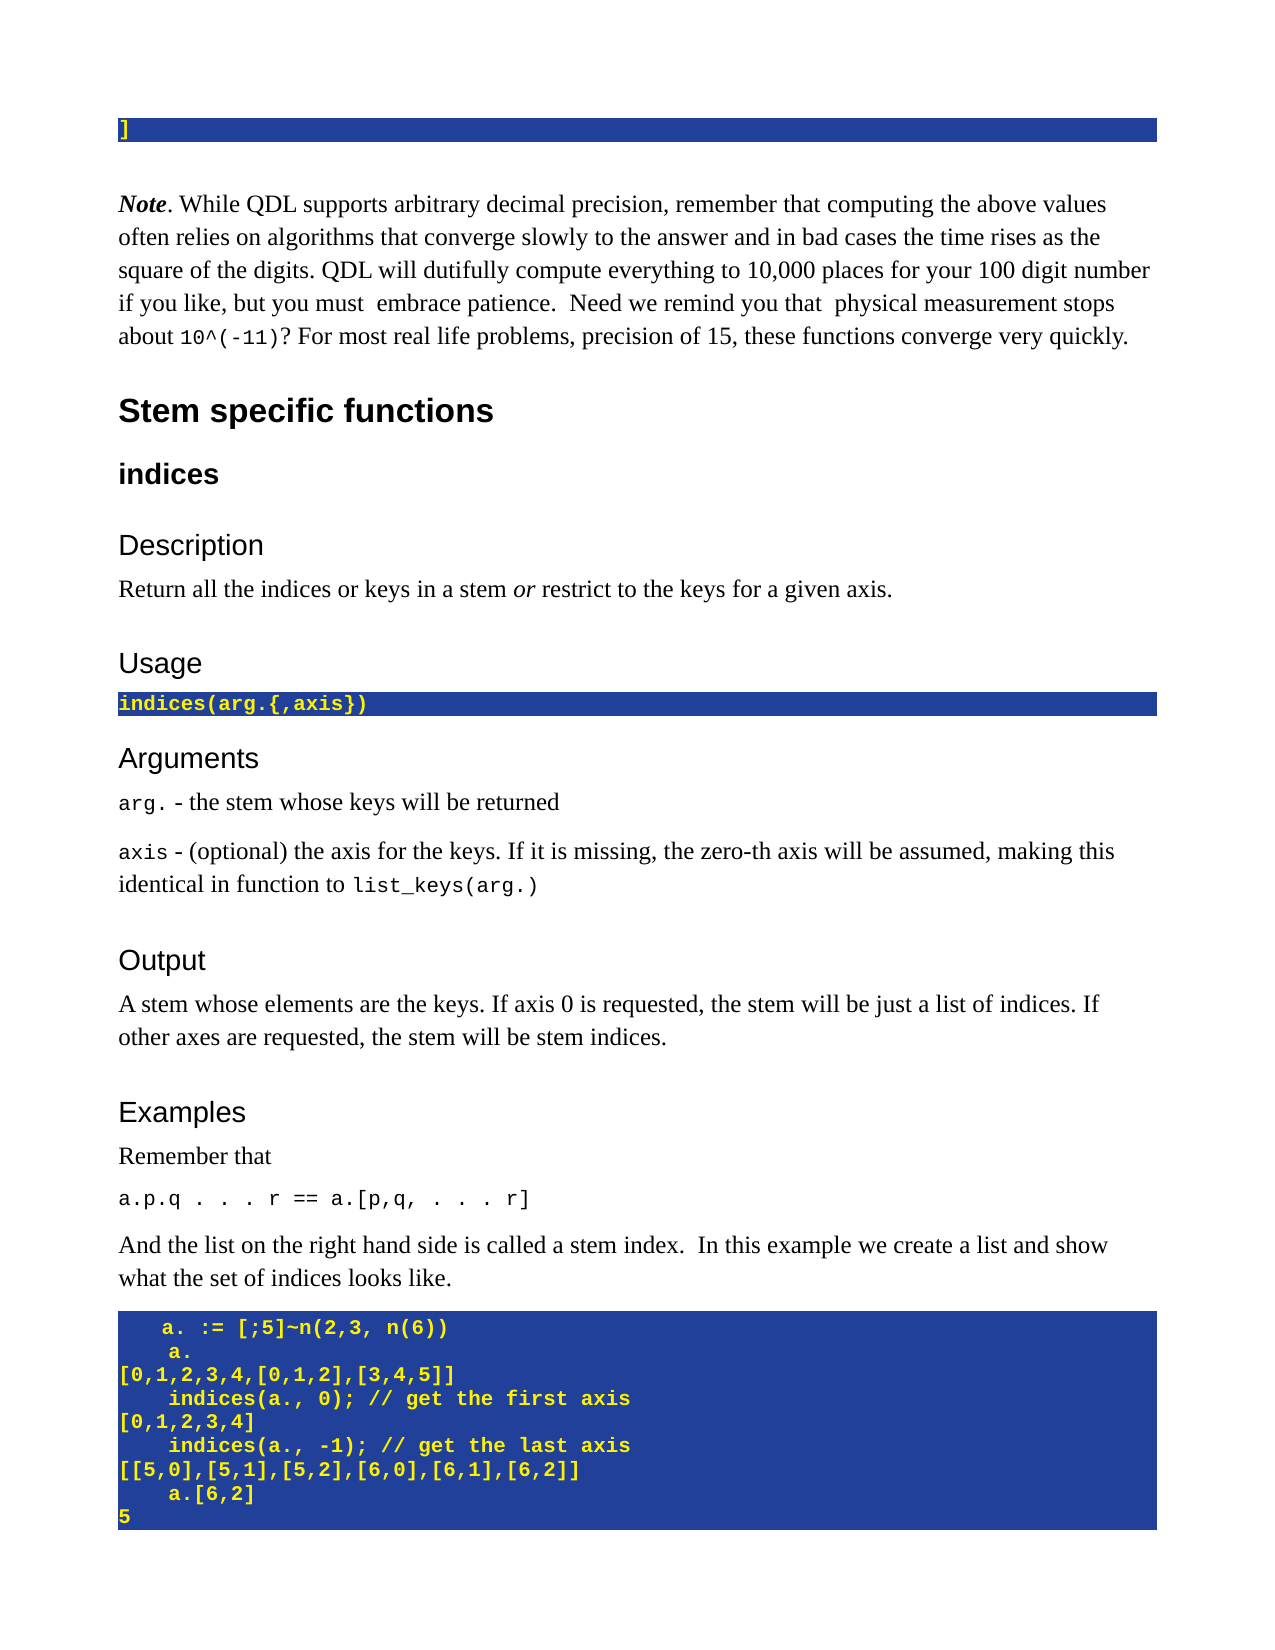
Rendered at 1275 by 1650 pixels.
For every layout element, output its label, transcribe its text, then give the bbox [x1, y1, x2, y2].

subtitle Stem specific functions [118, 391, 1157, 429]
subtitle Usage [118, 646, 1157, 680]
text Return all the indices or keys in a stem or restrict to the keys for a given axis. [118, 574, 1157, 603]
subtitle Description [118, 528, 1157, 561]
text Note. While QDL supports arbitrary decimal precision, remember that computing the above values often relies on algorithms that converge slowly to the answer and in bad cases the time rises as the square of the digits. QDL will dutifully compute everything to 10,000 places for your 100 digit number if you like, but you must embrace patience. Need we remind you that physical measurement stops about 10^(-11)? For most real life problems, precision of 15, these functions converge very quickly. [118, 189, 1157, 351]
text ] [118, 118, 1157, 142]
text A stem whose elements are the keys. If axis 0 is requested, the stem will be just a list of indices. If other axes are requested, the stem will be stem indices. [118, 989, 1157, 1051]
text a.p.q . . . r == a.[p,q, . . . r] [118, 1188, 1157, 1212]
text a. := [;5]~n(2,3, n(6)) a. [0,1,2,3,4,[0,1,2],[3,4,5]] indices(a., 0); // get the first axis [0,1,2,3,4] indices(a., -1); // get the last axis [[5,0],[5,1],[5,2],[6,0],[6,1],[6,2]] a.[6,2] 5 [118, 1311, 1157, 1530]
subtitle Output [118, 943, 1157, 977]
text Remember that [118, 1141, 1157, 1169]
subtitle indices [118, 457, 1157, 490]
text And the list on the right hand side is called a stem index. In this example we create a list and show what the set of indices looks like. [118, 1230, 1157, 1292]
subtitle Arguments [118, 741, 1157, 775]
text arg. - the stem whose keys will be returned [118, 787, 1157, 817]
text axis - (optional) the axis for the keys. If it is missing, the zero-th axis will be assumed, making this identical in function to list_keys(arg.) [118, 836, 1157, 899]
text indices(arg.{,axis}) [118, 692, 1157, 716]
subtitle Examples [118, 1095, 1157, 1128]
